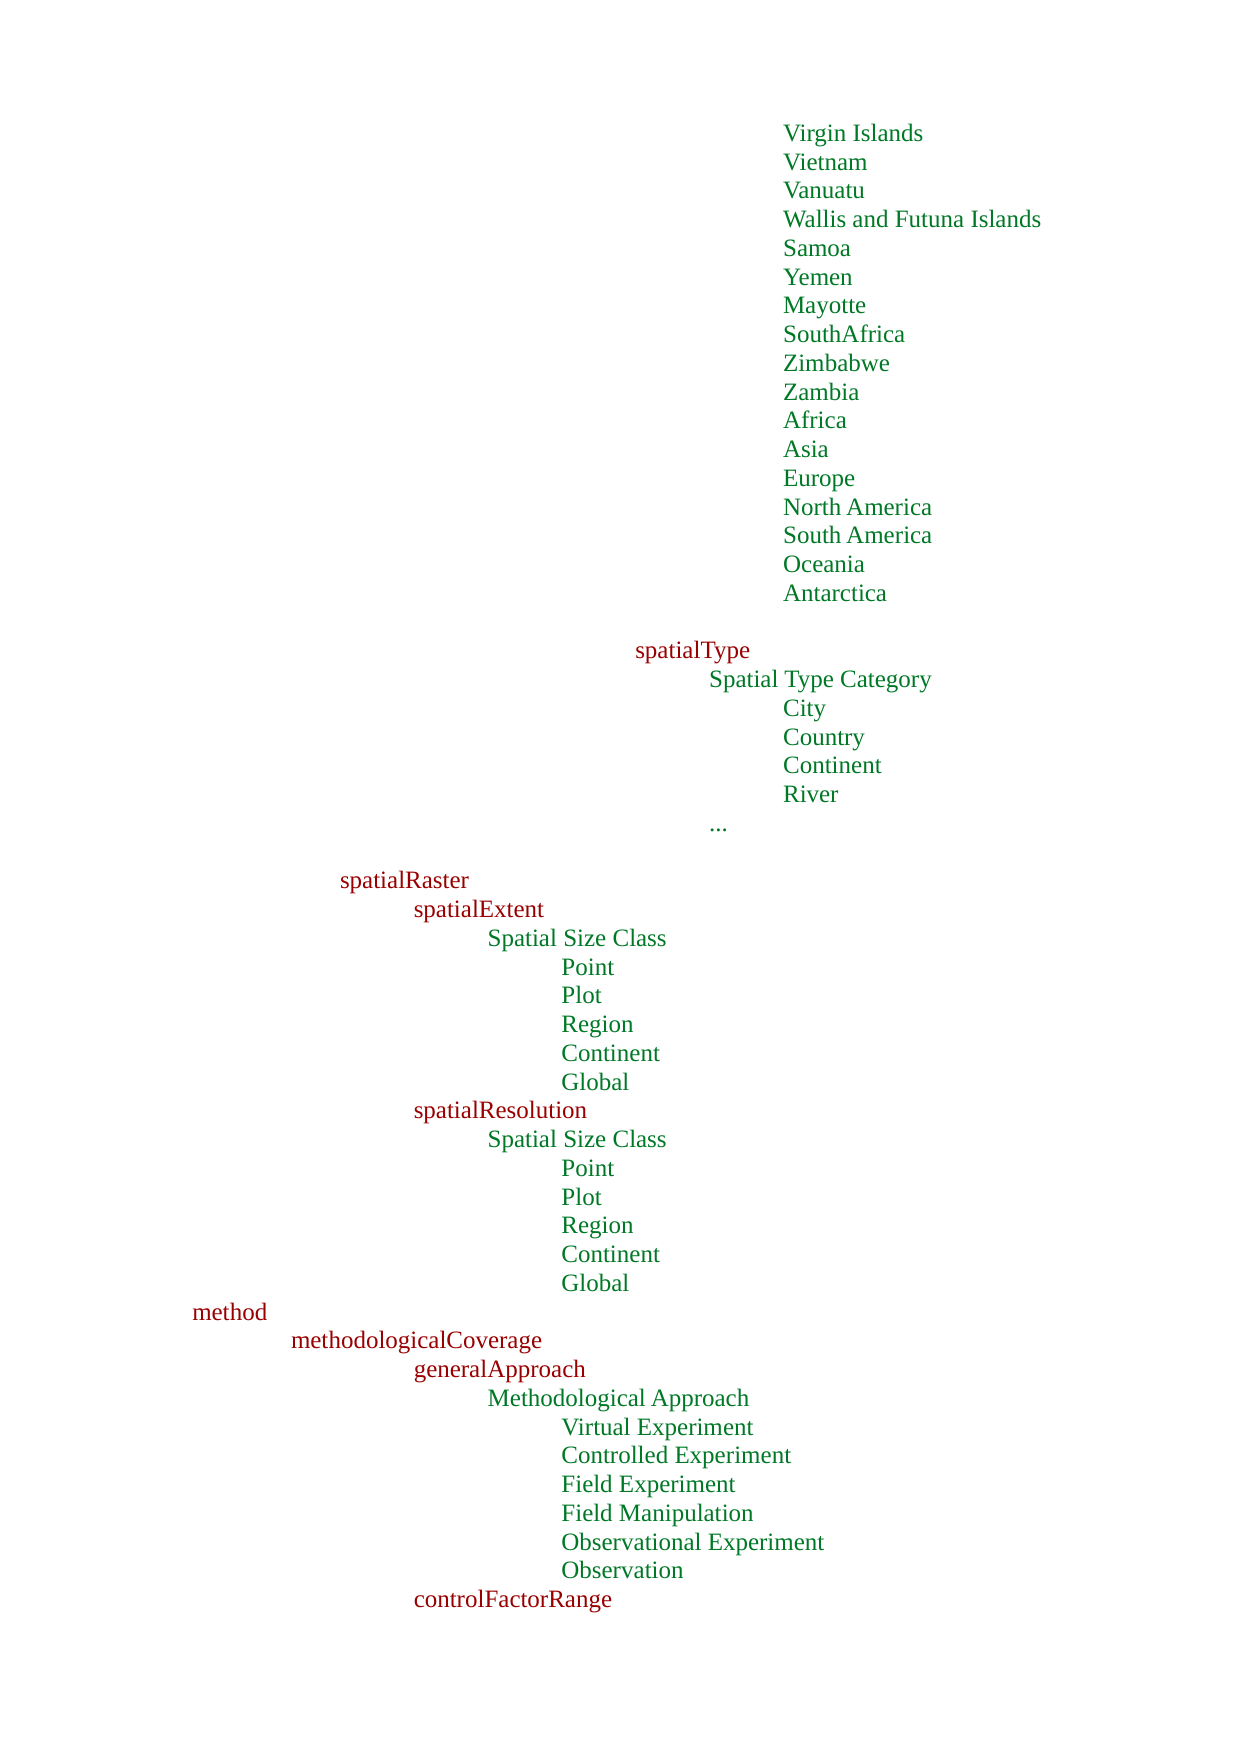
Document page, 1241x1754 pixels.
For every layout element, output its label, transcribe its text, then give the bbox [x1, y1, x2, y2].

text spatialType [118, 636, 1122, 664]
text Observation [118, 1556, 1122, 1584]
text Region [118, 1211, 1122, 1239]
text Continent [118, 1038, 1122, 1067]
text ... [118, 808, 1122, 837]
text spatialExtent [118, 894, 1122, 923]
text Yemen [118, 262, 1122, 291]
text Field Experiment [118, 1469, 1122, 1498]
text City [118, 693, 1122, 722]
text spatialResolution [118, 1096, 1122, 1124]
text Wallis and Futuna Islands [118, 204, 1122, 233]
text Africa [118, 406, 1122, 434]
text SouthAfrica [118, 319, 1122, 348]
text Field Manipulation [118, 1498, 1122, 1527]
text Antarctica [118, 578, 1122, 607]
text Asia [118, 434, 1122, 463]
text North America [118, 492, 1122, 521]
text Global [118, 1268, 1122, 1297]
text Continent [118, 1239, 1122, 1268]
text Global [118, 1067, 1122, 1096]
text Zambia [118, 377, 1122, 406]
text Plot [118, 981, 1122, 1009]
text Zimbabwe [118, 348, 1122, 377]
text Continent [118, 751, 1122, 779]
text controlFactorRange [118, 1584, 1122, 1613]
text South America [118, 521, 1122, 549]
text Point [118, 1153, 1122, 1182]
text Spatial Type Category [118, 664, 1122, 693]
text Spatial Size Class [118, 1124, 1122, 1153]
text methodologicalCoverage [118, 1326, 1122, 1354]
text Virgin Islands [118, 118, 1122, 147]
text Spatial Size Class [118, 923, 1122, 952]
text spatialRaster [118, 866, 1122, 894]
text Observational Experiment [118, 1527, 1122, 1556]
text Controlled Experiment [118, 1441, 1122, 1469]
text method [118, 1297, 1122, 1326]
text generalApproach [118, 1354, 1122, 1383]
text Virtual Experiment [118, 1412, 1122, 1441]
text Mayotte [118, 291, 1122, 319]
text Country [118, 722, 1122, 751]
text Methodological Approach [118, 1383, 1122, 1412]
text River [118, 779, 1122, 808]
text Vietnam [118, 147, 1122, 176]
text Samoa [118, 233, 1122, 262]
text Vanuatu [118, 176, 1122, 204]
text Region [118, 1009, 1122, 1038]
text Europe [118, 463, 1122, 492]
text Point [118, 952, 1122, 981]
text Oceania [118, 549, 1122, 578]
text Plot [118, 1182, 1122, 1211]
